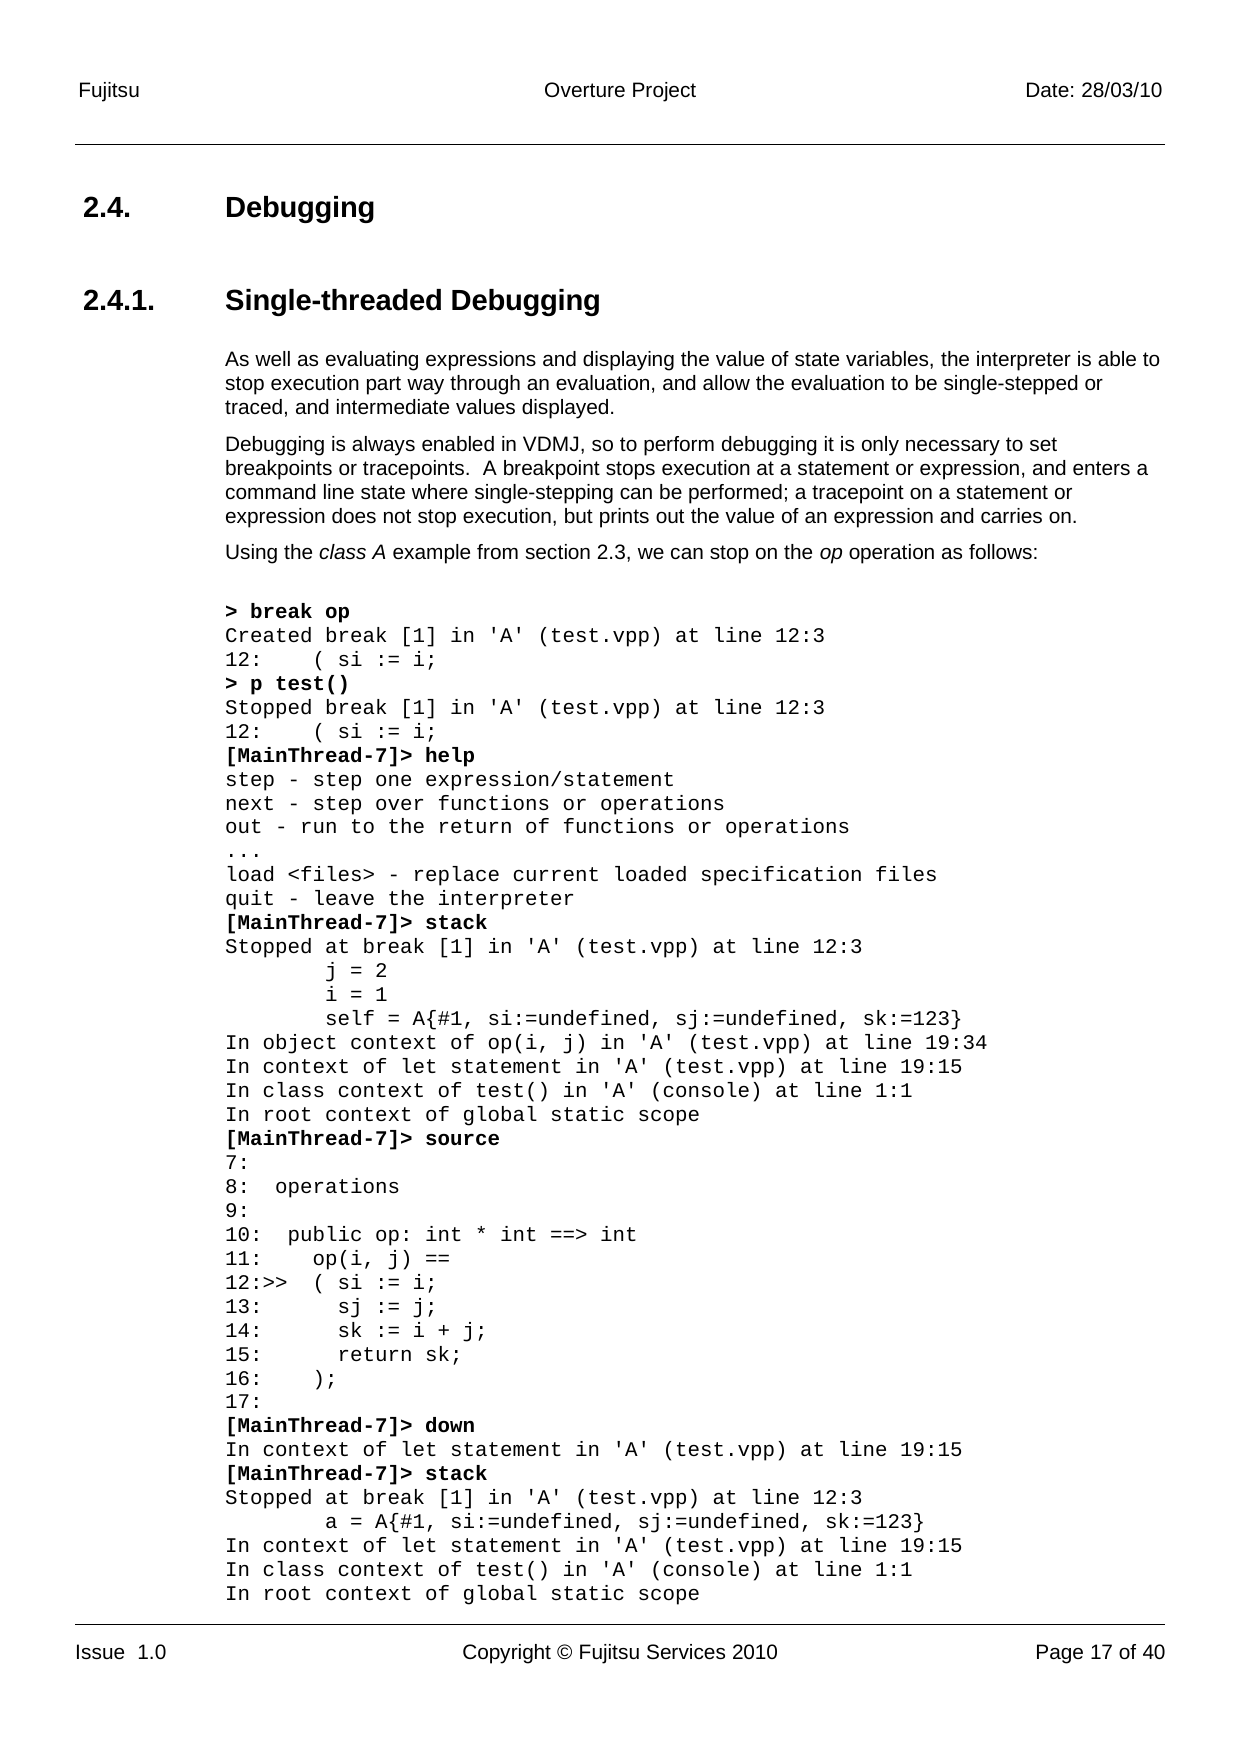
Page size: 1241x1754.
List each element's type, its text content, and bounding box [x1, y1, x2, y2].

text 12: ( si := i; [225, 721, 1165, 744]
text In context of let statement in 'A' (test.vpp) at line 19:15 [225, 1535, 1165, 1559]
text 8: operations [225, 1176, 1165, 1200]
text In class context of test() in 'A' (console) at line 1:1 [225, 1080, 1165, 1104]
text out - run to the return of functions or operations [225, 816, 1165, 840]
text 13: sj := j; [225, 1296, 1165, 1319]
text quit - leave the interpreter [225, 888, 1165, 912]
text 16: ); [225, 1367, 1165, 1391]
text As well as evaluating expressions and displaying the value of state variables, the interpreter is able to stop execution part way through an evaluation, and allow the evaluation to be single-stepped or traced, and intermediate values displayed. [225, 347, 1165, 419]
text i = 1 [225, 984, 1165, 1008]
text Created break [1] in 'A' (test.vpp) at line 12:3 [225, 625, 1165, 649]
text [MainThread-7]> help [225, 744, 1165, 768]
text next - step over functions or operations [225, 792, 1165, 816]
text In root context of global static scope [225, 1104, 1165, 1128]
text j = 2 [225, 960, 1165, 984]
subtitle Debugging [75, 190, 1165, 223]
text Stopped at break [1] in 'A' (test.vpp) at line 12:3 [225, 1487, 1165, 1511]
text 10: public op: int * int ==> int [225, 1224, 1165, 1248]
subtitle Single-threaded Debugging [75, 283, 1165, 317]
text step - step one expression/statement [225, 768, 1165, 792]
text In class context of test() in 'A' (console) at line 1:1 [225, 1559, 1165, 1583]
text a = A{#1, si:=undefined, sj:=undefined, sk:=123} [225, 1511, 1165, 1535]
text load <files> - replace current loaded specification files [225, 864, 1165, 888]
text 12:>> ( si := i; [225, 1272, 1165, 1296]
text [MainThread-7]> source [225, 1128, 1165, 1152]
text [MainThread-7]> stack [225, 1463, 1165, 1487]
text Using the class A example from section 2.3, we can stop on the op operation as follows: [225, 540, 1165, 564]
text > p test() [225, 673, 1165, 697]
text In context of let statement in 'A' (test.vpp) at line 19:15 [225, 1056, 1165, 1080]
text Debugging is always enabled in VDMJ, so to perform debugging it is only necessary to set breakpoints or tracepoints. A breakpoint stops execution at a statement or expression, and enters a command line state where single-stepping can be performed; a tracepoint on a statement or expression does not stop execution, but prints out the value of an expression and carries on. [225, 431, 1165, 528]
text > break op [225, 601, 1165, 625]
text In root context of global static scope [225, 1583, 1165, 1607]
text self = A{#1, si:=undefined, sj:=undefined, sk:=123} [225, 1008, 1165, 1032]
text Stopped break [1] in 'A' (test.vpp) at line 12:3 [225, 697, 1165, 721]
text Stopped at break [1] in 'A' (test.vpp) at line 12:3 [225, 936, 1165, 960]
text [MainThread-7]> stack [225, 912, 1165, 936]
text [MainThread-7]> down [225, 1415, 1165, 1439]
text In context of let statement in 'A' (test.vpp) at line 19:15 [225, 1439, 1165, 1463]
text ... [225, 840, 1165, 864]
text 11: op(i, j) == [225, 1248, 1165, 1272]
text 12: ( si := i; [225, 649, 1165, 673]
text 14: sk := i + j; [225, 1319, 1165, 1343]
text In object context of op(i, j) in 'A' (test.vpp) at line 19:34 [225, 1032, 1165, 1056]
text 17: [225, 1391, 1165, 1415]
text 15: return sk; [225, 1343, 1165, 1367]
text 7: [225, 1152, 1165, 1176]
text 9: [225, 1200, 1165, 1224]
